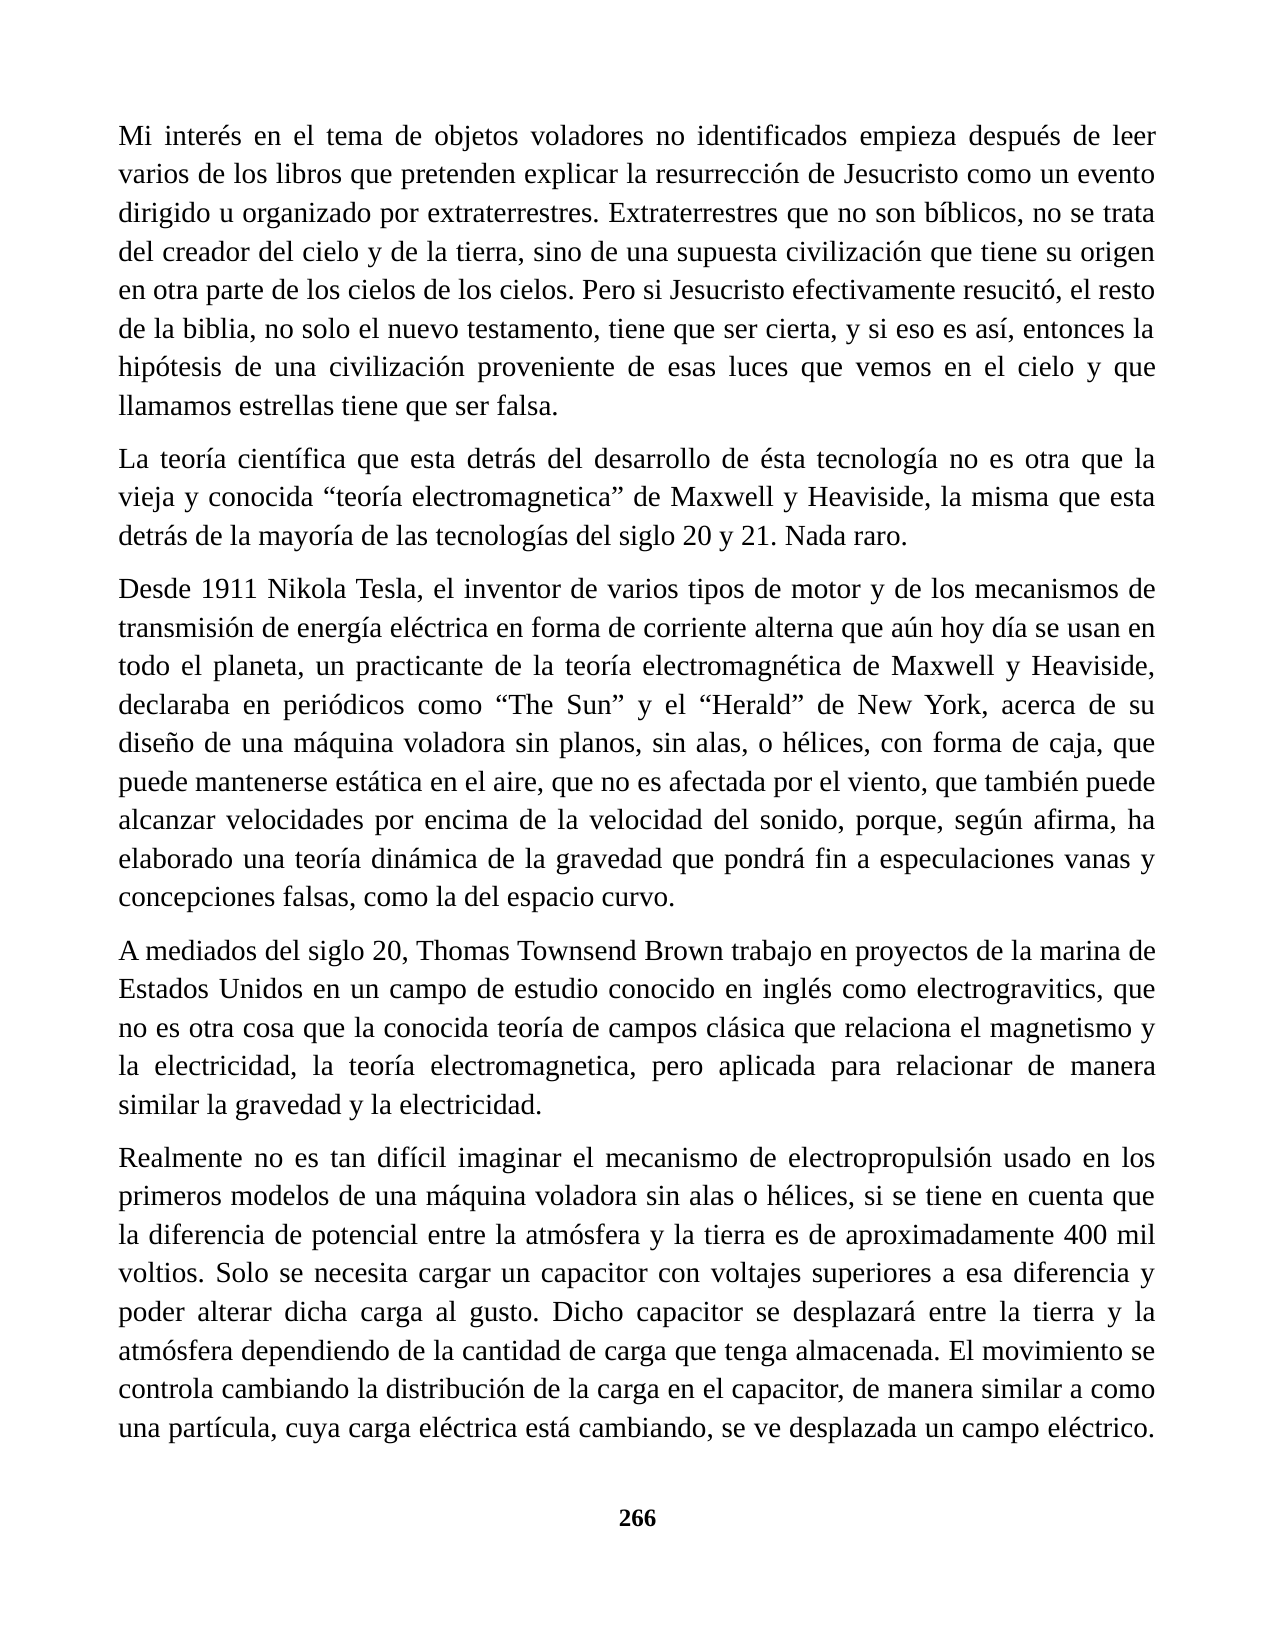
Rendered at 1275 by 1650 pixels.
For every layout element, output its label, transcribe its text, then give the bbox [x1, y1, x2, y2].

text Desde 1911 Nikola Tesla, el inventor de varios tipos de motor y de los mecanismos de transmisión de energía eléctrica en forma de corriente alterna que aún hoy día se usan en todo el planeta, un practicante de la teoría electromagnética de Maxwell y Heaviside, declaraba en periódicos como “The Sun” y el “Herald” de New York, acerca de su diseño de una máquina voladora sin planos, sin alas, o hélices, con forma de caja, que puede mantenerse estática en el aire, que no es afectada por el viento, que también puede alcanzar velocidades por encima de la velocidad del sonido, porque, según afirma, ha elaborado una teoría dinámica de la gravedad que pondrá fin a especulaciones vanas y concepciones falsas, como la del espacio curvo. [118, 571, 1157, 913]
text Mi interés en el tema de objetos voladores no identificados empieza después de leer varios de los libros que pretenden explicar la resurrección de Jesucristo como un evento dirigido u organizado por extraterrestres. Extraterrestres que no son bíblicos, no se trata del creador del cielo y de la tierra, sino de una supuesta civilización que tiene su origen en otra parte de los cielos de los cielos. Pero si Jesucristo efectivamente resucitó, el resto de la biblia, no solo el nuevo testamento, tiene que ser cierta, y si eso es así, entonces la hipótesis de una civilización proveniente de esas luces que vemos en el cielo y que llamamos estrellas tiene que ser falsa. [118, 118, 1157, 421]
text La teoría científica que esta detrás del desarrollo de ésta tecnología no es otra que la vieja y conocida “teoría electromagnetica” de Maxwell y Heaviside, la misma que esta detrás de la mayoría de las tecnologías del siglo 20 y 21. Nada raro. [118, 441, 1157, 552]
text Realmente no es tan difícil imaginar el mecanismo de electropropulsión usado en los primeros modelos de una máquina voladora sin alas o hélices, si se tiene en cuenta que la diferencia de potencial entre la atmósfera y la tierra es de aproximadamente 400 mil voltios. Solo se necesita cargar un capacitor con voltajes superiores a esa diferencia y poder alterar dicha carga al gusto. Dicho capacitor se desplazará entre la tierra y la atmósfera dependiendo de la cantidad de carga que tenga almacenada. El movimiento se controla cambiando la distribución de la carga en el capacitor, de manera similar a como una partícula, cuya carga eléctrica está cambiando, se ve desplazada un campo eléctrico. [118, 1140, 1157, 1443]
text A mediados del siglo 20, Thomas Townsend Brown trabajo en proyectos de la marina de Estados Unidos en un campo de estudio conocido en inglés como electrogravitics, que no es otra cosa que la conocida teoría de campos clásica que relaciona el magnetismo y la electricidad, la teoría electromagnetica, pero aplicada para relacionar de manera similar la gravedad y la electricidad. [118, 933, 1157, 1120]
